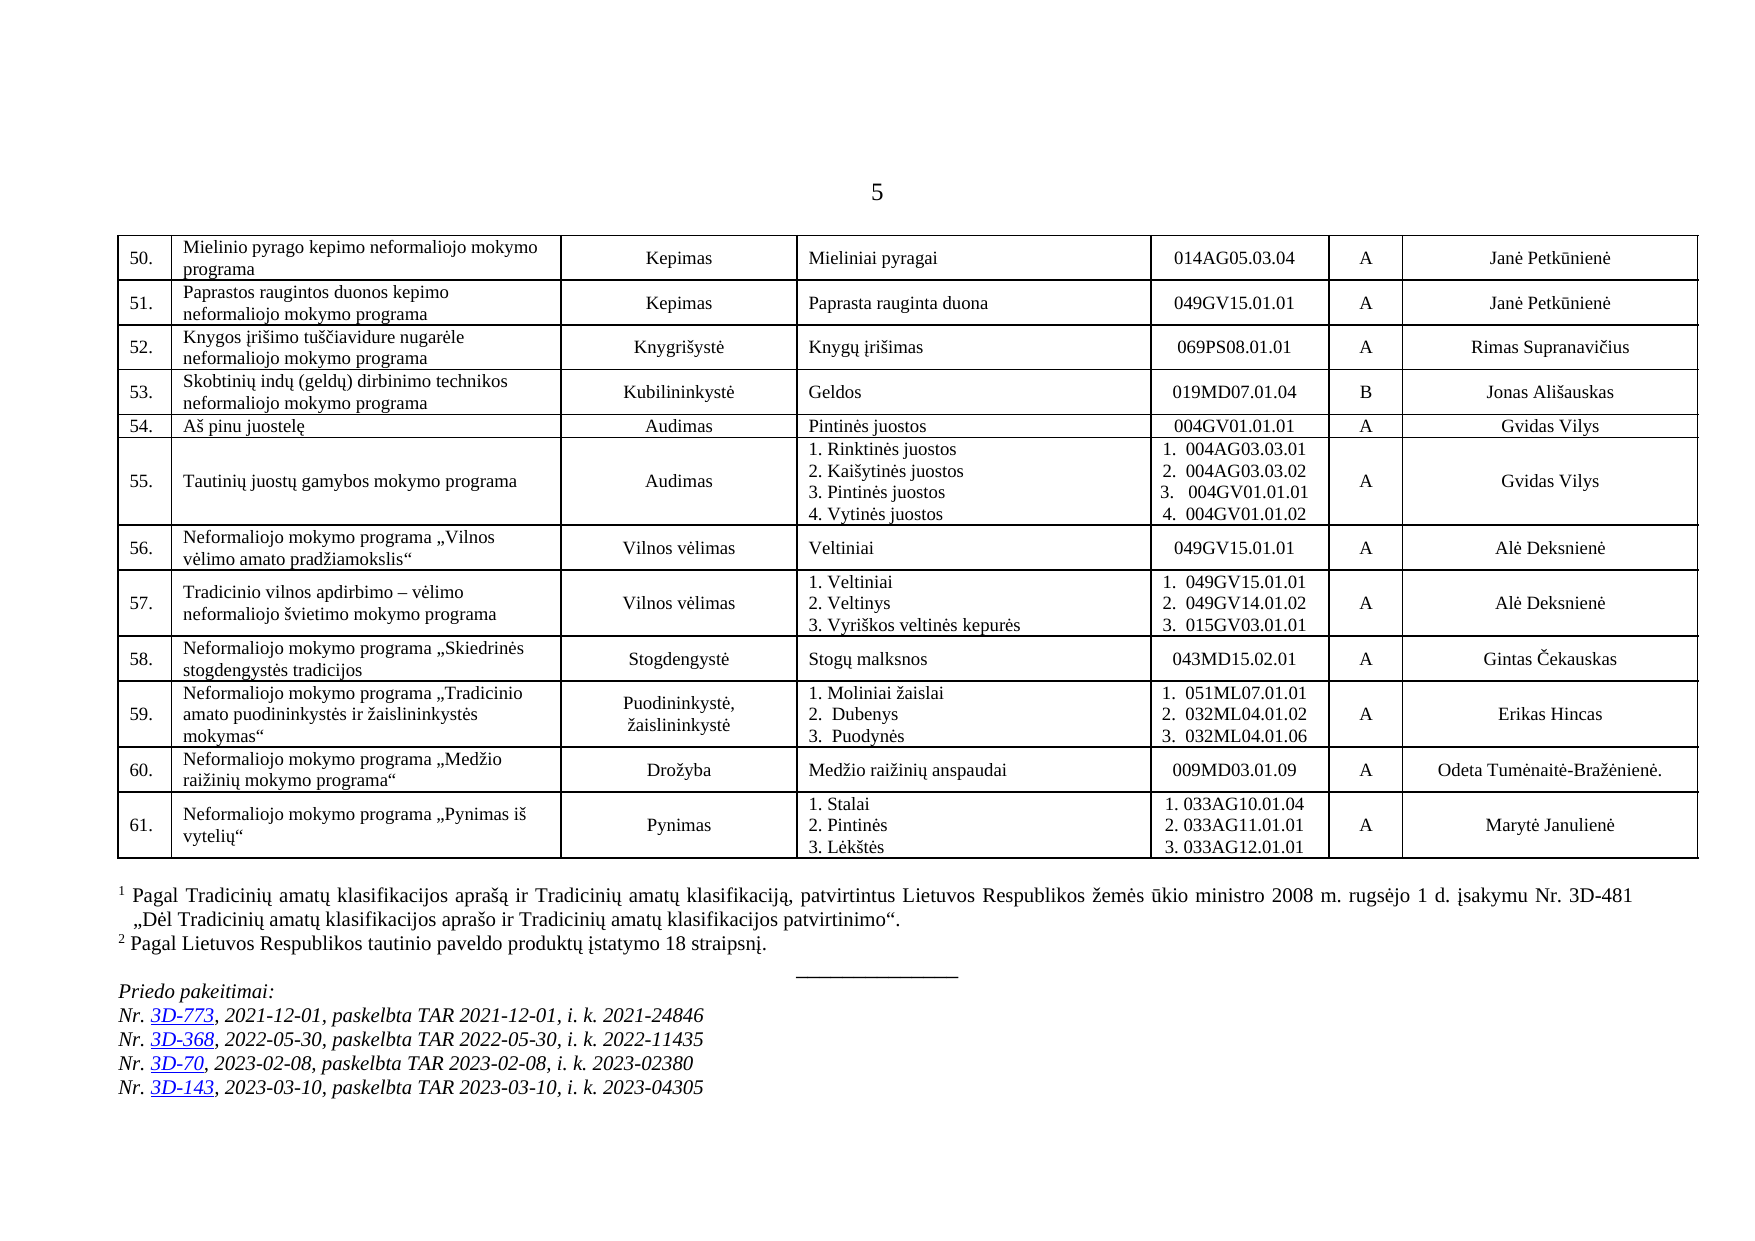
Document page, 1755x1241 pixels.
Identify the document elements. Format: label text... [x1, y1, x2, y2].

text 2 Pagal Lietuvos Respublikоs tautinio paveldo produktų įstatymo 18 straipsnį. [118, 931, 1636, 955]
text ______________ [118, 955, 1636, 979]
text Nr. 3D-368, 2022-05-30, paskelbta TAR 2022-05-30, i. k. 2022-11435 [118, 1027, 1636, 1051]
text Nr. 3D-773, 2021-12-01, paskelbta TAR 2021-12-01, i. k. 2021-24846 [118, 1003, 1636, 1027]
text 1 Pagal Tradicinių amatų klasifikacijos aprašą ir Tradicinių amatų klasifikaciją, patvirtintus Lietuvos Respublikоs žemės ūkio ministro 2008 m. rugsėjo 1 d. įsakymu Nr. 3D-481 „Dėl Tradicinių amatų klasifikacijos aprašo ir Tradicinių amatų klasifikacijos patvirtinimo“. [118, 883, 1636, 931]
text Nr. 3D-70, 2023-02-08, paskelbta TAR 2023-02-08, i. k. 2023-02380 [118, 1051, 1636, 1075]
text Nr. 3D-143, 2023-03-10, paskelbta TAR 2023-03-10, i. k. 2023-04305 [118, 1075, 1636, 1099]
text Priedo pakeitimai: [118, 979, 1636, 1003]
